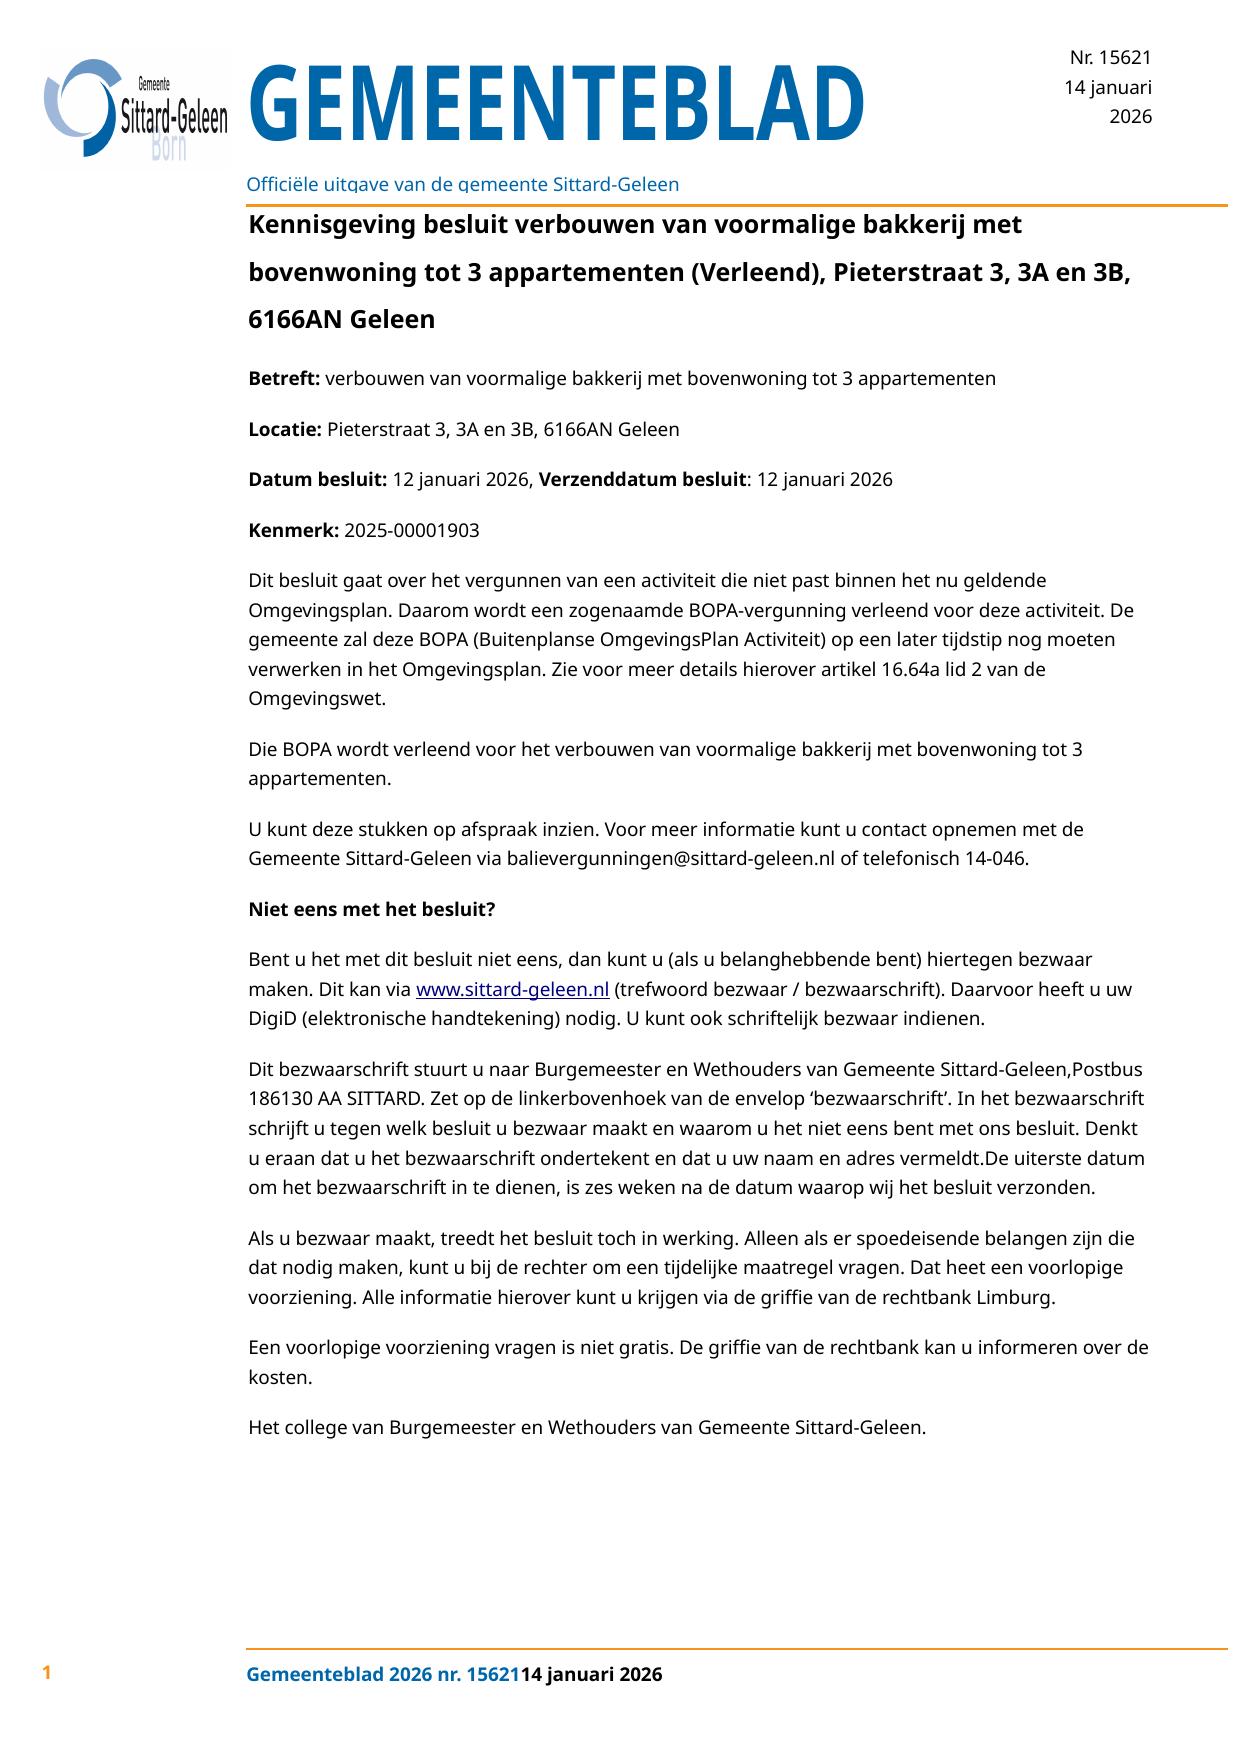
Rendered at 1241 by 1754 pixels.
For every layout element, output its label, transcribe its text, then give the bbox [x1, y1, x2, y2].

text Dit bezwaarschrift stuurt u naar Burgemeester en Wethouders van Gemeente Sittard-Geleen,Postbus 186130 AA SITTARD. Zet op de linkerbovenhoek van de envelop ‘bezwaarschrift’. In het bezwaarschrift schrijft u tegen welk besluit u bezwaar maakt en waarom u het niet eens bent met ons besluit. Denkt u eraan dat u het bezwaarschrift ondertekent en dat u uw naam en adres vermeldt.De uiterste datum om het bezwaarschrift in te dienen, is zes weken na de datum waarop wij het besluit verzonden. [248, 1056, 1152, 1200]
text Datum besluit: 12 januari 2026, Verzenddatum besluit: 12 januari 2026 [248, 466, 1152, 492]
text Bent u het met dit besluit niet eens, dan kunt u (als u belanghebbende bent) hiertegen bezwaar maken. Dit kan via www.sittard-geleen.nl (trefwoord bezwaar / bezwaarschrift). Daarvoor heeft u uw DigiD (elektronische handtekening) nodig. U kunt ook schriftelijk bezwaar indienen. [248, 946, 1152, 1031]
text Een voorlopige voorziening vragen is niet gratis. De griffie van de rechtbank kan u informeren over de kosten. [248, 1334, 1152, 1389]
text Betreft: verbouwen van voormalige bakkerij met bovenwoning tot 3 appartementen [248, 366, 1152, 391]
picture [41, 47, 231, 172]
text Die BOPA wordt verleend voor het verbouwen van voormalige bakkerij met bovenwoning tot 3 appartementen. [248, 736, 1152, 791]
text Kennisgeving besluit verbouwen van voormalige bakkerij met bovenwoning tot 3 appartementen (Verleend), Pieterstraat 3, 3A en 3B, 6166AN Geleen [248, 207, 1152, 336]
text Kenmerk: 2025-00001903 [248, 517, 1152, 542]
text Als u bezwaar maakt, treedt het besluit toch in werking. Alleen als er spoedeisende belangen zijn die dat nodig maken, kunt u bij de rechter om een tijdelijke maatregel vragen. Dat heet een voorlopige voorziening. Alle informatie hierover kunt u krijgen via de griffie van de rechtbank Limburg. [248, 1225, 1152, 1309]
text Niet eens met het besluit? [248, 896, 1152, 922]
text Locatie: Pieterstraat 3, 3A en 3B, 6166AN Geleen [248, 416, 1152, 442]
text Het college van Burgemeester en Wethouders van Gemeente Sittard-Geleen. [248, 1414, 1152, 1440]
text Dit besluit gaat over het vergunnen van een activiteit die niet past binnen het nu geldende Omgevingsplan. Daarom wordt een zogenaamde BOPA-vergunning verleend voor deze activiteit. De gemeente zal deze BOPA (Buitenplanse OmgevingsPlan Activiteit) op een later tijdstip nog moeten verwerken in het Omgevingsplan. Zie voor meer details hierover artikel 16.64a lid 2 van de Omgevingswet. [248, 567, 1152, 711]
text U kunt deze stukken op afspraak inzien. Voor meer informatie kunt u contact opnemen met de Gemeente Sittard-Geleen via balievergunningen@sittard-geleen.nl of telefonisch 14-046. [248, 816, 1152, 871]
